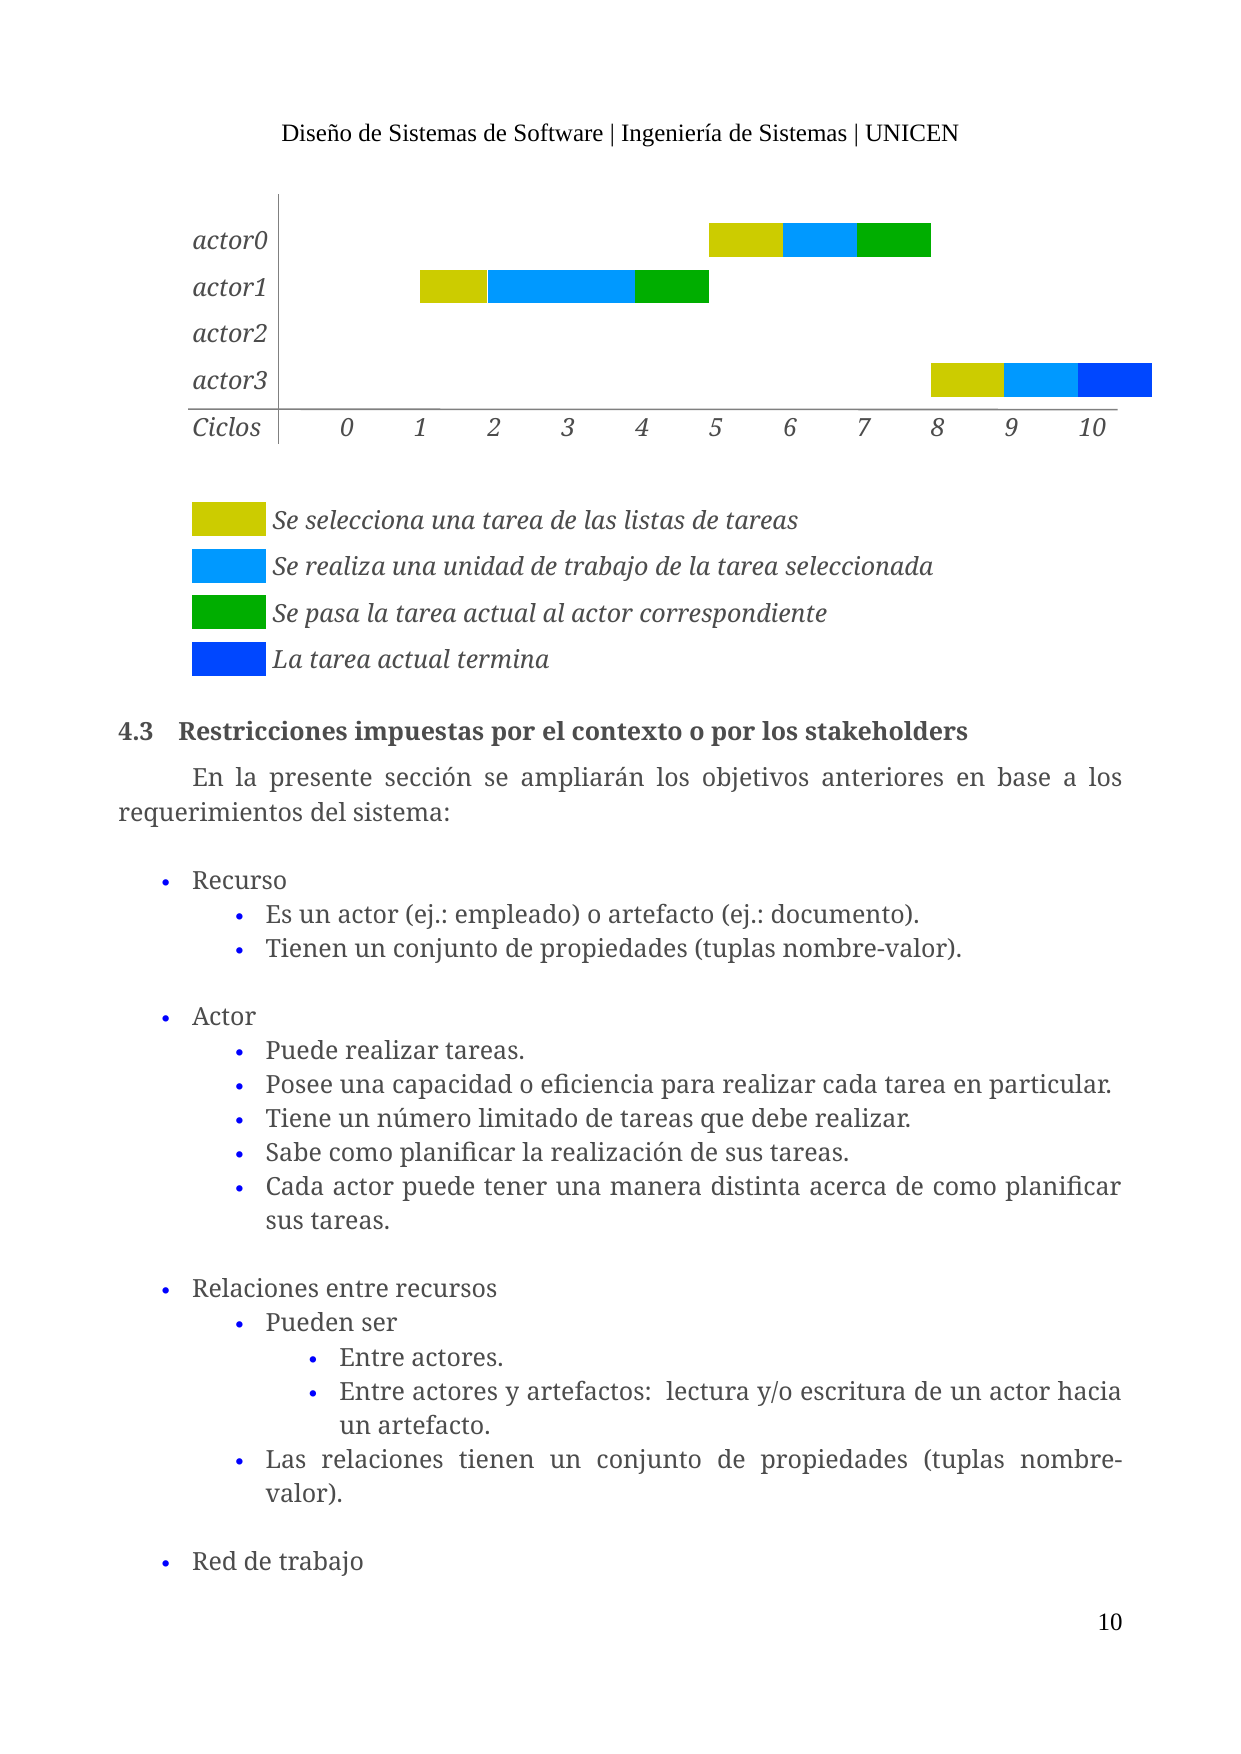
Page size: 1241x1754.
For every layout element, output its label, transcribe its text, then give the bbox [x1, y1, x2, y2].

list Recurso [162, 862, 1122, 896]
text 0 1 2 3 4 5 6 7 8 9 10 [279, 409, 1122, 443]
text [279, 223, 1122, 257]
list Posee una capacidad o eficiencia para realizar cada tarea en particular. [236, 1067, 1122, 1101]
text Se pasa la tarea actual al actor correspondiente [118, 595, 1122, 629]
list Puede realizar tareas. [236, 1033, 1122, 1067]
list Pueden ser [236, 1305, 1122, 1339]
list Red de trabajo [162, 1543, 1122, 1578]
text Se realiza una unidad de trabajo de la tarea seleccionada [118, 549, 1122, 583]
list Entre actores. [309, 1339, 1122, 1373]
text actor1 [118, 269, 278, 303]
subtitle Restricciones impuestas por el contexto o por los stakeholders [118, 713, 1122, 748]
text En la presente sección se ampliarán los objetivos anteriores en base a los requerimientos del sistema: [118, 760, 1122, 828]
text actor0 [118, 223, 278, 257]
text La tarea actual termina [118, 642, 1122, 676]
list Cada actor puede tener una manera distinta acerca de como planificar sus tareas. [236, 1169, 1122, 1237]
text Ciclos [118, 409, 278, 443]
list Tiene un número limitado de tareas que debe realizar. [236, 1101, 1122, 1135]
text actor2 [118, 316, 278, 350]
list Actor [162, 998, 1122, 1033]
list Relaciones entre recursos [162, 1271, 1122, 1305]
text Se selecciona una tarea de las listas de tareas [118, 502, 1122, 536]
list Entre actores y artefactos: lectura y/o escritura de un actor hacia un artefacto. [309, 1373, 1122, 1441]
text [279, 269, 1122, 303]
list Las relaciones tienen un conjunto de propiedades (tuplas nombre-valor). [236, 1441, 1122, 1509]
text actor3 [118, 363, 278, 397]
list Tienen un conjunto de propiedades (tuplas nombre-valor). [236, 930, 1122, 964]
text [279, 316, 1122, 350]
list Es un actor (ej.: empleado) o artefacto (ej.: documento). [236, 896, 1122, 930]
text [279, 363, 1122, 397]
list Sabe como planificar la realización de sus tareas. [236, 1135, 1122, 1169]
